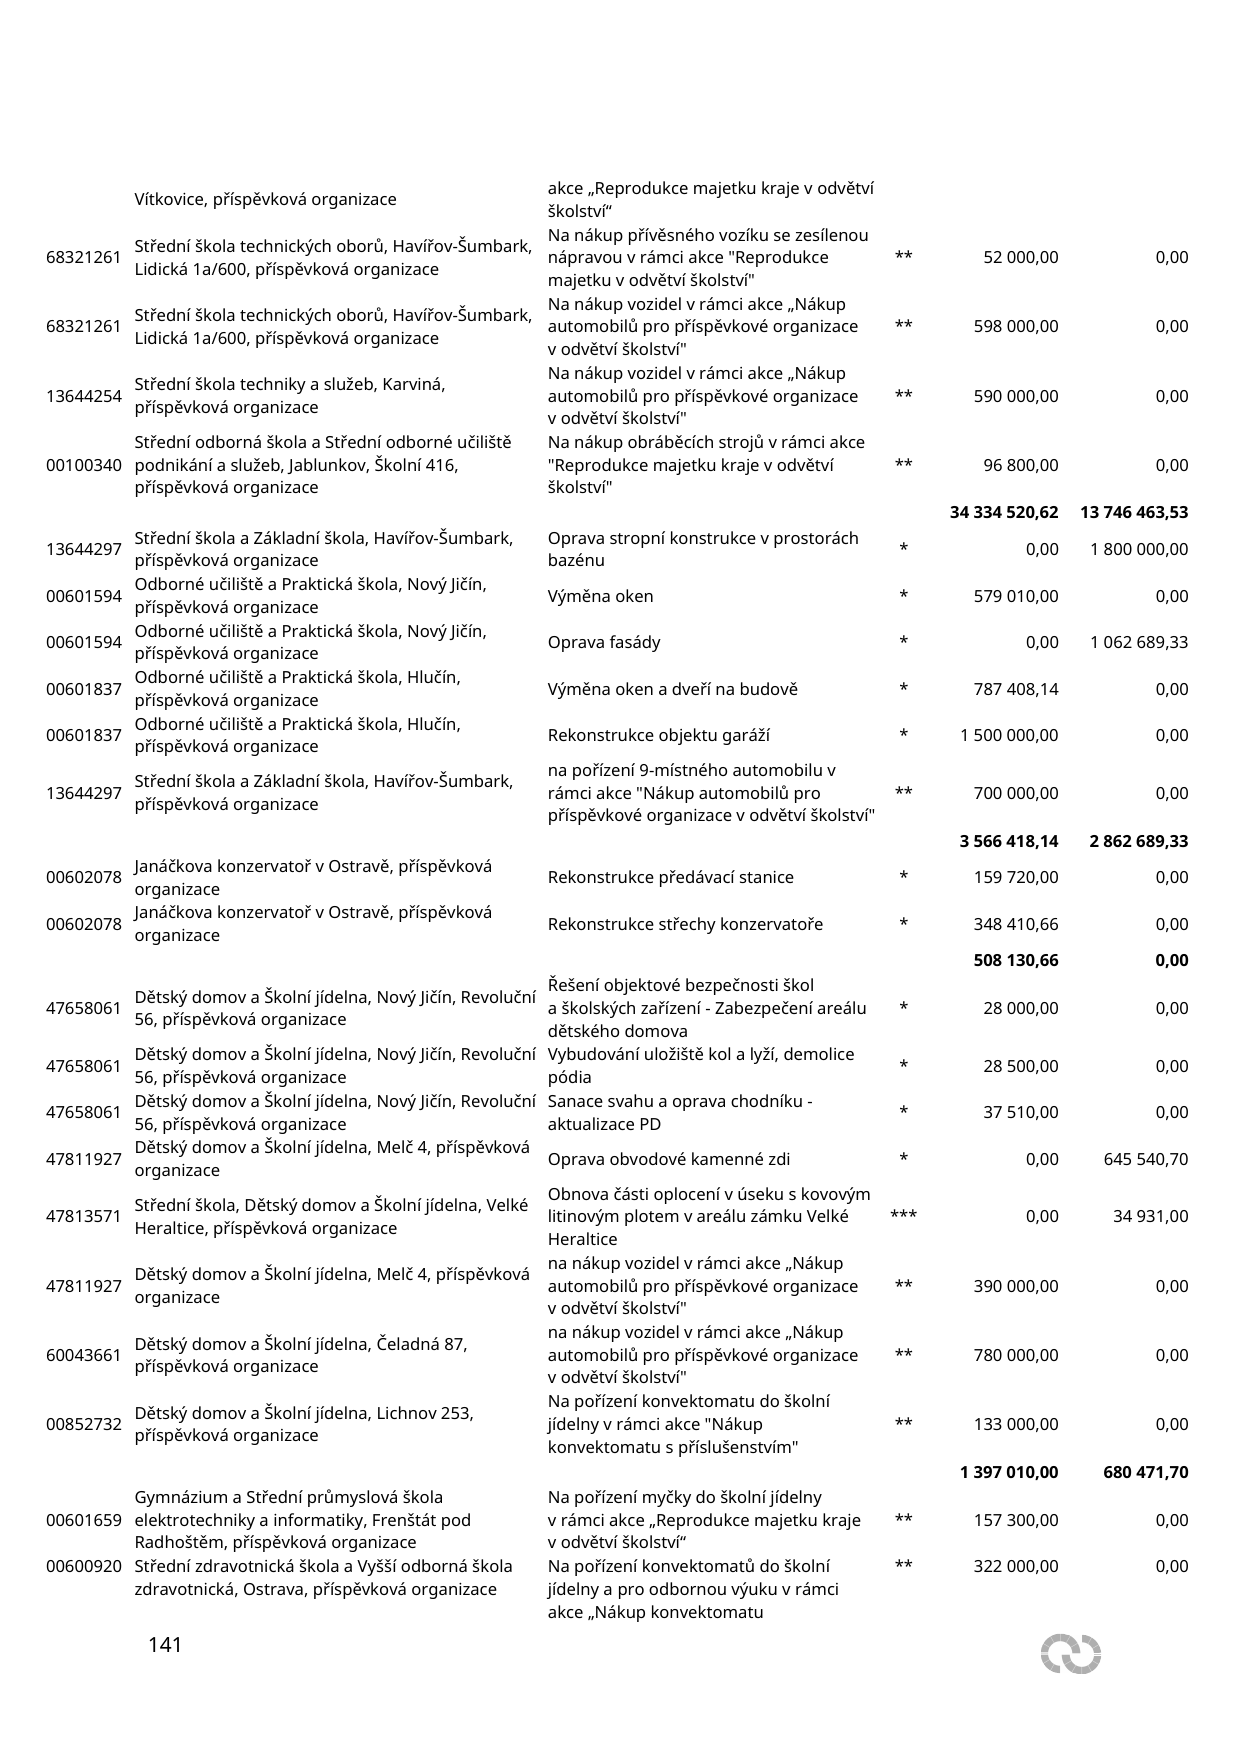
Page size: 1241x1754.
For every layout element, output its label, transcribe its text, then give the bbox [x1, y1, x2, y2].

table_cell 390 000,00 [929, 1252, 1064, 1320]
table_cell Rekonstrukce objektu garáží [542, 712, 878, 758]
table_cell 0,00 [929, 1136, 1064, 1181]
table_cell 0,00 [1065, 854, 1194, 900]
table_cell * [879, 666, 928, 711]
table_cell 1 062 689,33 [1065, 619, 1194, 665]
table_cell * [879, 619, 928, 665]
table_cell 598 000,00 [929, 292, 1064, 360]
table_cell Na nákup vozidel v rámci akce „Nákup automobilů pro příspěvkové organizace v odvětví školství" [542, 361, 878, 429]
table_cell 159 720,00 [929, 854, 1064, 900]
table_cell 13 746 463,53 [1065, 500, 1194, 525]
table_cell akce „Reprodukce majetku kraje v odvětví školství“ [542, 177, 878, 222]
table_cell Na pořízení konvektomatů do školní jídelny a pro odbornou výuku v rámci akce „Nákup konvektomatu [542, 1555, 878, 1623]
table_cell * [879, 1043, 928, 1088]
table_cell Dětský domov a Školní jídelna, Nový Jičín, Revoluční 56, příspěvková organizace [129, 1043, 541, 1088]
table_header Investice [929, 75, 1064, 176]
table_cell 0,00 [1065, 666, 1194, 711]
table_cell 579 010,00 [929, 573, 1064, 618]
table_header IČ [46, 75, 128, 176]
table_cell * [879, 1136, 928, 1181]
table_cell Celkem střední školy a konzervatoře pro žáky se speciálními vzdělávacími potřebami [46, 828, 878, 853]
table_cell Odborné učiliště a Praktická škola, Hlučín, příspěvková organizace [129, 666, 541, 711]
table_cell [879, 177, 928, 222]
table_cell Střední škola a Základní škola, Havířov-Šumbark, příspěvková organizace [129, 526, 541, 572]
table_cell 00601837 [46, 666, 128, 711]
table_cell Cekem konzervatoře [46, 947, 878, 973]
table_cell [879, 828, 928, 853]
table_cell Výměna oken a dveří na budově [542, 666, 878, 711]
table_cell ** [879, 361, 928, 429]
table_cell 2 862 689,33 [1065, 828, 1194, 853]
table_cell Dětský domov a Školní jídelna, Melč 4, příspěvková organizace [129, 1252, 541, 1320]
table_cell Odborné učiliště a Praktická škola, Nový Jičín, příspěvková organizace [129, 619, 541, 665]
table_cell Rekonstrukce střechy konzervatoře [542, 901, 878, 946]
table_cell * [879, 573, 928, 618]
table_cell 1 397 010,00 [929, 1459, 1064, 1484]
table_cell 645 540,70 [1065, 1136, 1194, 1181]
table_cell 0,00 [929, 526, 1064, 572]
table_header Forma poskytnutí [879, 75, 928, 176]
table_cell 47811927 [46, 1252, 128, 1320]
table_cell 13644254 [46, 361, 128, 429]
table_cell [879, 947, 928, 973]
table_cell Dětský domov a Školní jídelna, Nový Jičín, Revoluční 56, příspěvková organizace [129, 974, 541, 1042]
table_cell 68321261 [46, 223, 128, 291]
table_cell 780 000,00 [929, 1321, 1064, 1389]
table_cell 0,00 [1065, 901, 1194, 946]
table_cell 47658061 [46, 1090, 128, 1135]
table_cell 0,00 [1065, 1555, 1194, 1623]
table_cell 0,00 [1065, 712, 1194, 758]
table_cell Řešení objektové bezpečnosti škol a školských zařízení - Zabezpečení areálu dětského domova [542, 974, 878, 1042]
table_cell ** [879, 1321, 928, 1389]
table_cell ** [879, 1555, 928, 1623]
table_cell * [879, 901, 928, 946]
table_cell 34 334 520,62 [929, 500, 1064, 525]
table_cell 133 000,00 [929, 1390, 1064, 1458]
table_cell 00602078 [46, 901, 128, 946]
table_cell 96 800,00 [929, 431, 1064, 499]
table_cell 47658061 [46, 1043, 128, 1088]
table_cell Vítkovice, příspěvková organizace [129, 177, 541, 222]
table_cell 0,00 [1065, 292, 1194, 360]
table_cell ** [879, 431, 928, 499]
table_cell [1065, 177, 1194, 222]
table_cell Oprava stropní konstrukce v prostorách bazénu [542, 526, 878, 572]
table_cell Celkem dětské domovy [46, 1459, 878, 1484]
table_cell 0,00 [1065, 1390, 1194, 1458]
table_cell 590 000,00 [929, 361, 1064, 429]
table_cell ** [879, 1252, 928, 1320]
table_cell 52 000,00 [929, 223, 1064, 291]
table_cell Obnova části oplocení v úseku s kovovým litinovým plotem v areálu zámku Velké Heraltice [542, 1183, 878, 1251]
table_cell Oprava obvodové kamenné zdi [542, 1136, 878, 1181]
table_cell 700 000,00 [929, 759, 1064, 827]
table_cell 00600920 [46, 1555, 128, 1623]
table_cell ** [879, 1486, 928, 1554]
table_cell 68321261 [46, 292, 128, 360]
table_cell 47811927 [46, 1136, 128, 1181]
table_cell 0,00 [1065, 1043, 1194, 1088]
table_cell 00601837 [46, 712, 128, 758]
table_cell Oprava fasády [542, 619, 878, 665]
table_cell Dětský domov a Školní jídelna, Čeladná 87, příspěvková organizace [129, 1321, 541, 1389]
table_cell na nákup vozidel v rámci akce „Nákup automobilů pro příspěvkové organizace v odvětví školství" [542, 1321, 878, 1389]
table_cell Janáčkova konzervatoř v Ostravě, příspěvková organizace [129, 901, 541, 946]
table_cell 1 800 000,00 [1065, 526, 1194, 572]
table_cell Rekonstrukce předávací stanice [542, 854, 878, 900]
table_cell 00601594 [46, 619, 128, 665]
table_cell 787 408,14 [929, 666, 1064, 711]
table_cell na nákup vozidel v rámci akce „Nákup automobilů pro příspěvkové organizace v odvětví školství" [542, 1252, 878, 1320]
table_cell 0,00 [1065, 974, 1194, 1042]
table_cell 0,00 [1065, 947, 1194, 973]
table_cell Střední škola, Dětský domov a Školní jídelna, Velké Heraltice, příspěvková organizace [129, 1183, 541, 1251]
table_cell * [879, 1090, 928, 1135]
table_cell 0,00 [1065, 1486, 1194, 1554]
table_cell 13644297 [46, 759, 128, 827]
table_cell 322 000,00 [929, 1555, 1064, 1623]
table_cell 0,00 [1065, 223, 1194, 291]
table_cell Střední odborná škola a Střední odborné učiliště podnikání a služeb, Jablunkov, Školní 416, příspěvková organizace [129, 431, 541, 499]
table_cell 28 500,00 [929, 1043, 1064, 1088]
table_cell Gymnázium a Střední průmyslová škola elektrotechniky a informatiky, Frenštát pod Radhoštěm, příspěvková organizace [129, 1486, 541, 1554]
table_cell 00602078 [46, 854, 128, 900]
table_cell * [879, 974, 928, 1042]
table_cell Na pořízení konvektomatu do školní jídelny v rámci akce "Nákup konvektomatu s příslušenstvím" [542, 1390, 878, 1458]
table_cell Vybudování uložiště kol a lyží, demolice pódia [542, 1043, 878, 1088]
table_cell Sanace svahu a oprava chodníku - aktualizace PD [542, 1090, 878, 1135]
table_cell 0,00 [1065, 431, 1194, 499]
table_cell Na nákup vozidel v rámci akce „Nákup automobilů pro příspěvkové organizace v odvětví školství" [542, 292, 878, 360]
table_cell 0,00 [1065, 1252, 1194, 1320]
table_cell Střední škola technických oborů, Havířov-Šumbark, Lidická 1a/600, příspěvková organizace [129, 223, 541, 291]
table_cell Výměna oken [542, 573, 878, 618]
table_cell 60043661 [46, 1321, 128, 1389]
table_cell 00100340 [46, 431, 128, 499]
table_cell 13644297 [46, 526, 128, 572]
table_cell * [879, 712, 928, 758]
table_cell 00601594 [46, 573, 128, 618]
table_cell Na pořízení myčky do školní jídelny v rámci akce „Reprodukce majetku kraje v odvětví školství“ [542, 1486, 878, 1554]
table_cell 0,00 [1065, 361, 1194, 429]
table_cell 0,00 [929, 1183, 1064, 1251]
table_cell 00852732 [46, 1390, 128, 1458]
table_cell * [879, 854, 928, 900]
table_cell ** [879, 759, 928, 827]
table_cell na pořízení 9-místného automobilu v rámci akce "Nákup automobilů pro příspěvkové organizace v odvětví školství" [542, 759, 878, 827]
table_cell 47658061 [46, 974, 128, 1042]
table_header Neinvestice [1065, 75, 1194, 176]
table_cell *** [879, 1183, 928, 1251]
table_cell ** [879, 1390, 928, 1458]
table_cell ** [879, 292, 928, 360]
table_cell 37 510,00 [929, 1090, 1064, 1135]
table_cell Střední škola techniky a služeb, Karviná, příspěvková organizace [129, 361, 541, 429]
table_cell 0,00 [929, 619, 1064, 665]
table_header Příjemce [129, 75, 541, 176]
table_cell 680 471,70 [1065, 1459, 1194, 1484]
table_cell Na nákup přívěsného vozíku se zesílenou nápravou v rámci akce "Reprodukce majetku v odvětví školství" [542, 223, 878, 291]
table_cell ** [879, 223, 928, 291]
table_cell 0,00 [1065, 1321, 1194, 1389]
table_cell 0,00 [1065, 1090, 1194, 1135]
table_cell 00601659 [46, 1486, 128, 1554]
table_cell Odborné učiliště a Praktická škola, Hlučín, příspěvková organizace [129, 712, 541, 758]
table_cell Na nákup obráběcích strojů v rámci akce "Reprodukce majetku kraje v odvětví školství" [542, 431, 878, 499]
table_cell Střední škola technických oborů, Havířov-Šumbark, Lidická 1a/600, příspěvková organizace [129, 292, 541, 360]
table_cell 28 000,00 [929, 974, 1064, 1042]
table_cell Celkem střední školy poskytující střední vzdělávání s výučním listem [46, 500, 878, 525]
table_cell Střední zdravotnická škola a Vyšší odborná škola zdravotnická, Ostrava, příspěvková organizace [129, 1555, 541, 1623]
table_header Název akce [542, 75, 878, 176]
table_cell 47813571 [46, 1183, 128, 1251]
table_cell Odborné učiliště a Praktická škola, Nový Jičín, příspěvková organizace [129, 573, 541, 618]
table_cell [46, 177, 128, 222]
table_cell 157 300,00 [929, 1486, 1064, 1554]
table_cell [879, 500, 928, 525]
table_cell [929, 177, 1064, 222]
table_cell 3 566 418,14 [929, 828, 1064, 853]
table_cell 1 500 000,00 [929, 712, 1064, 758]
table_cell Dětský domov a Školní jídelna, Nový Jičín, Revoluční 56, příspěvková organizace [129, 1090, 541, 1135]
table_cell Střední škola a Základní škola, Havířov-Šumbark, příspěvková organizace [129, 759, 541, 827]
table_cell 348 410,66 [929, 901, 1064, 946]
table_cell [879, 1459, 928, 1484]
table_cell Dětský domov a Školní jídelna, Lichnov 253, příspěvková organizace [129, 1390, 541, 1458]
table_cell 0,00 [1065, 759, 1194, 827]
table_cell * [879, 526, 928, 572]
table_cell 508 130,66 [929, 947, 1064, 973]
table_cell 0,00 [1065, 573, 1194, 618]
table_cell 34 931,00 [1065, 1183, 1194, 1251]
table_cell Dětský domov a Školní jídelna, Melč 4, příspěvková organizace [129, 1136, 541, 1181]
table_cell Janáčkova konzervatoř v Ostravě, příspěvková organizace [129, 854, 541, 900]
